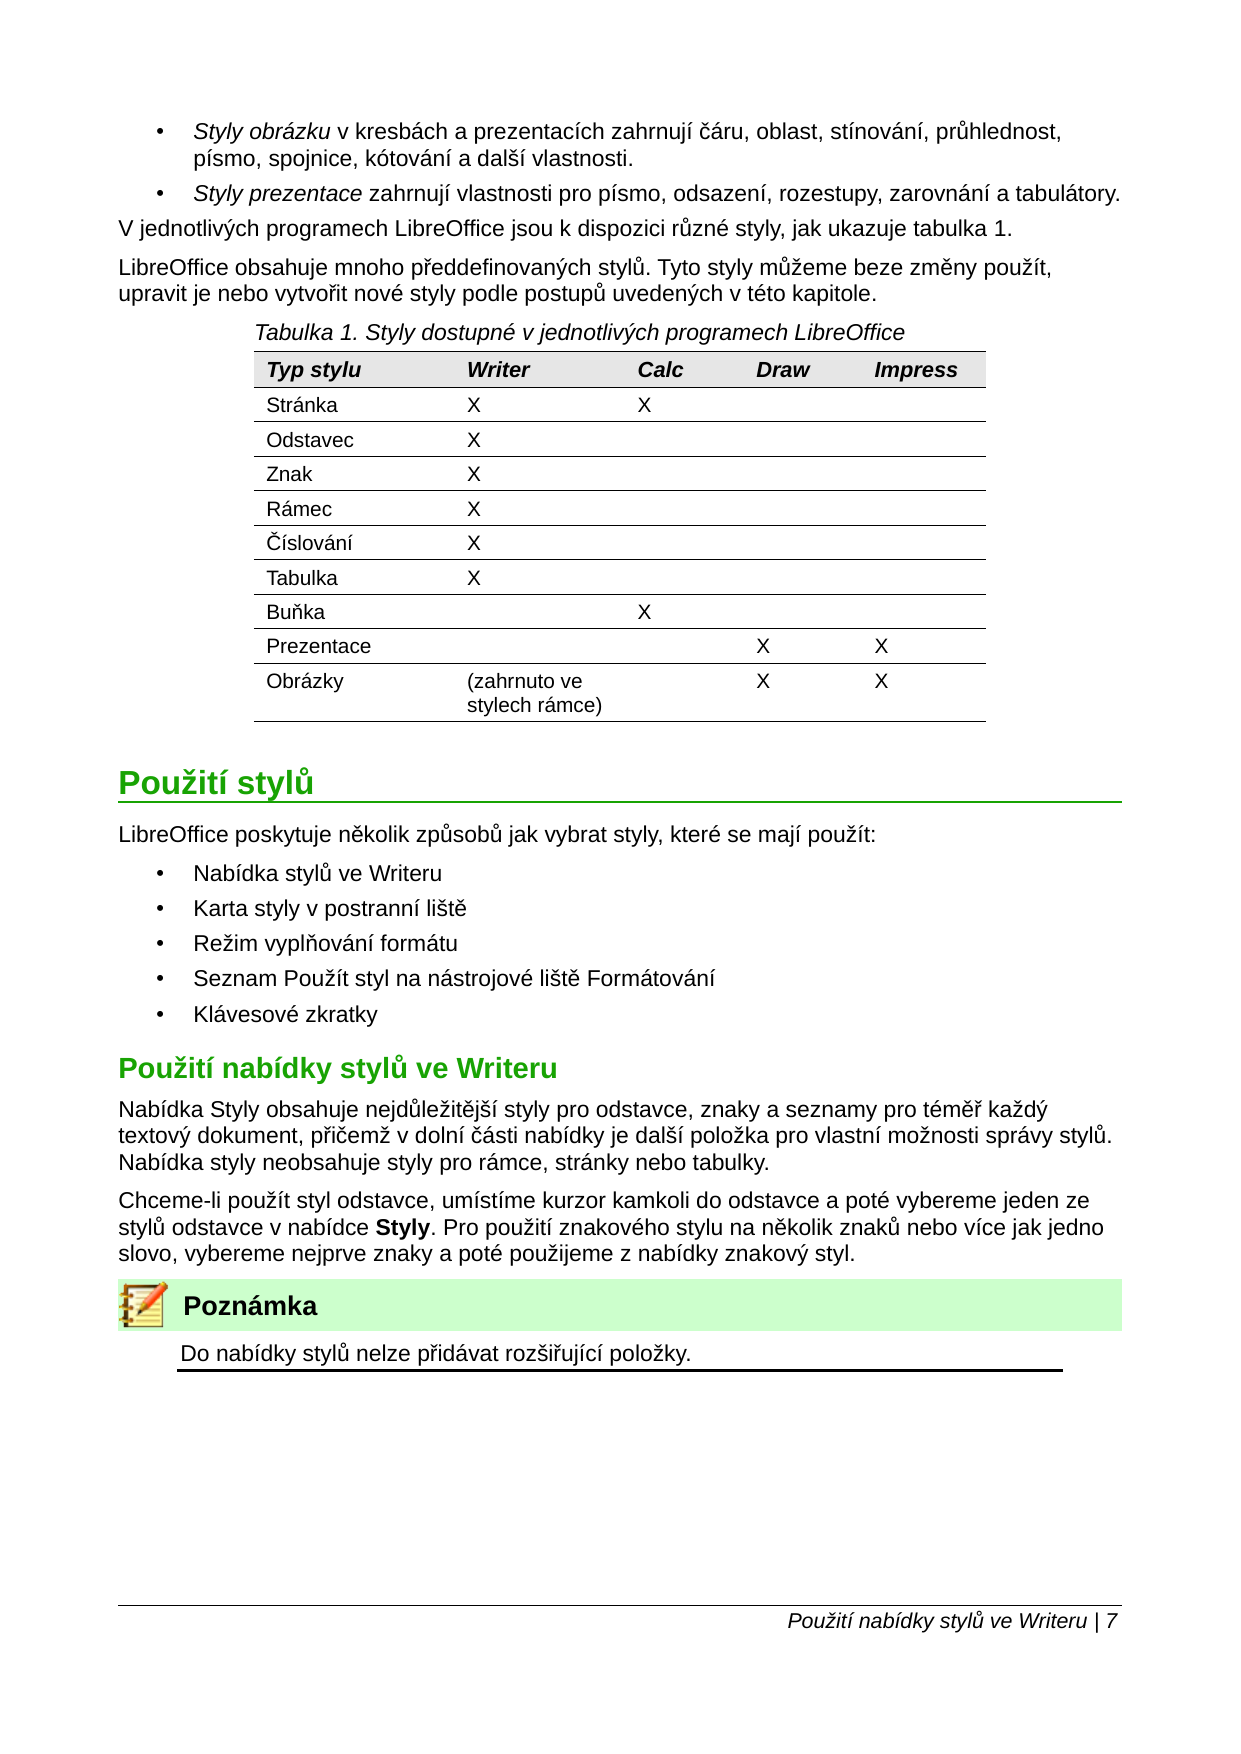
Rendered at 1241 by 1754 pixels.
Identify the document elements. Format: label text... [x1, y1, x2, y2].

table_cell X [626, 388, 744, 421]
table_cell [626, 422, 744, 456]
text Do nabídky stylů nelze přidávat rozšiřující položky. [177, 1337, 1063, 1369]
subtitle Použití nabídky stylů ve Writeru [118, 1051, 1122, 1084]
table_cell (zahrnuto ve stylech rámce) [455, 664, 626, 721]
table_cell X [862, 629, 986, 663]
text Chceme-li použít styl odstavce, umístíme kurzor kamkoli do odstavce a poté vybereme jeden ze stylů odstavce v nabídce Styly. Pro použití znakového stylu na několik znaků nebo více jak jedno slovo, vybereme nejprve znaky a poté použijeme z nabídky znakový styl. [118, 1187, 1122, 1267]
table_header Draw [744, 352, 862, 387]
table_cell X [744, 629, 862, 663]
list Styly prezentace zahrnují vlastnosti pro písmo, odsazení, rozestupy, zarovnání a tabulátory. [156, 180, 1122, 206]
table_cell Odstavec [254, 422, 455, 456]
table_cell [862, 491, 986, 525]
table_cell [862, 422, 986, 456]
table_cell [744, 526, 862, 559]
table_cell [626, 560, 744, 594]
list Seznam Použít styl na nástrojové liště Formátování [156, 965, 1122, 992]
table_cell X [862, 664, 986, 721]
subtitle Poznámka [118, 1279, 1122, 1331]
table_cell Číslování [254, 526, 455, 559]
table_cell [744, 491, 862, 525]
table_cell Obrázky [254, 664, 455, 721]
list Styly obrázku v kresbách a prezentacích zahrnují čáru, oblast, stínování, průhlednost, písmo, spojnice, kótování a další vlastnosti. [156, 118, 1122, 171]
table_cell X [744, 664, 862, 721]
table_cell X [455, 422, 626, 456]
table_header Writer [455, 352, 626, 387]
table_header Calc [626, 352, 744, 387]
table_cell [862, 560, 986, 594]
table_cell [744, 457, 862, 490]
table_cell X [455, 491, 626, 525]
list Režim vyplňování formátu [156, 930, 1122, 957]
table_cell X [455, 526, 626, 559]
table_cell [626, 664, 744, 721]
table_cell X [455, 457, 626, 490]
subtitle Použití stylů [118, 763, 1122, 801]
list Karta styly v postranní liště [156, 895, 1122, 921]
table_cell [744, 595, 862, 628]
table_cell Tabulka [254, 560, 455, 594]
table_cell [744, 560, 862, 594]
table_cell Rámec [254, 491, 455, 525]
list Klávesové zkratky [156, 1001, 1122, 1027]
table_cell Stránka [254, 388, 455, 421]
table_cell Buňka [254, 595, 455, 628]
table_cell [455, 595, 626, 628]
picture [119, 1280, 170, 1331]
table_cell [862, 595, 986, 628]
table_header Typ stylu [254, 352, 455, 387]
table_cell X [455, 388, 626, 421]
text LibreOffice poskytuje několik způsobů jak vybrat styly, které se mají použít: [118, 821, 1122, 847]
table_cell X [455, 560, 626, 594]
table_cell [455, 629, 626, 663]
table_cell Znak [254, 457, 455, 490]
table_cell [626, 457, 744, 490]
text Nabídka Styly obsahuje nejdůležitější styly pro odstavce, znaky a seznamy pro téměř každý textový dokument, přičemž v dolní části nabídky je další položka pro vlastní možnosti správy stylů. Nabídka styly neobsahuje styly pro rámce, stránky nebo tabulky. [118, 1096, 1122, 1175]
text LibreOffice obsahuje mnoho předdefinovaných stylů. Tyto styly můžeme beze změny použít, upravit je nebo vytvořit nové styly podle postupů uvedených v této kapitole. [118, 254, 1122, 306]
table_cell [626, 491, 744, 525]
table_cell [744, 388, 862, 421]
table_cell X [626, 595, 744, 628]
text Tabulka 1. Styly dostupné v jednotlivých programech LibreOffice [254, 319, 1122, 345]
list Nabídka stylů ve Writeru [156, 860, 1122, 886]
table_cell Prezentace [254, 629, 455, 663]
text V jednotlivých programech LibreOffice jsou k dispozici různé styly, jak ukazuje tabulka 1. [118, 215, 1122, 241]
table_cell [626, 526, 744, 559]
table_header Impress [862, 352, 986, 387]
table_cell [862, 388, 986, 421]
table_cell [862, 526, 986, 559]
table_cell [862, 457, 986, 490]
table_cell [626, 629, 744, 663]
table_cell [744, 422, 862, 456]
